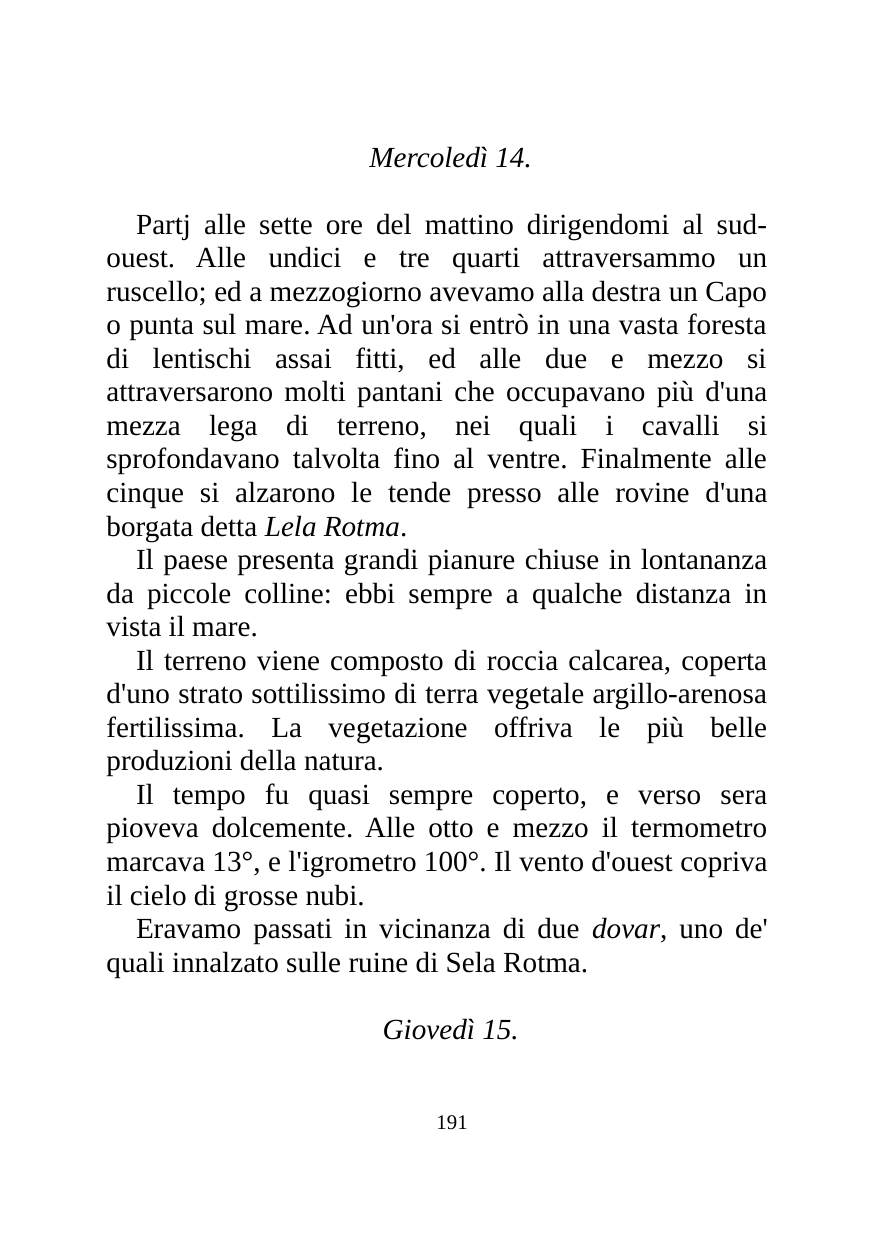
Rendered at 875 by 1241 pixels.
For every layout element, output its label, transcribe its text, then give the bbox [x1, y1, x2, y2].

text Mercoledì 14. [106, 140, 768, 173]
text Eravamo passati in vicinanza di due dovar, uno de' quali innalzato sulle ruine di Sela Rotma. [106, 911, 768, 978]
text Giovedì 15. [106, 1012, 768, 1045]
text Il paese presenta grandi pianure chiuse in lontananza da piccole colline: ebbi sempre a qualche distanza in vista il mare. [106, 542, 768, 643]
text Il terreno viene composto di roccia calcarea, coperta d'uno strato sottilissimo di terra vegetale argillo-arenosa fertilissima. La vegetazione offriva le più belle produzioni della natura. [106, 643, 768, 777]
text Il tempo fu quasi sempre coperto, e verso sera pioveva dolcemente. Alle otto e mezzo il termometro marcava 13°, e l'igrometro 100°. Il vento d'ouest copriva il cielo di grosse nubi. [106, 777, 768, 911]
text Partj alle sette ore del mattino dirigendomi al sud-ouest. Alle undici e tre quarti attraversammo un ruscello; ed a mezzogiorno avevamo alla destra un Capo o punta sul mare. Ad un'ora si entrò in una vasta foresta di lentischi assai fitti, ed alle due e mezzo si attraversarono molti pantani che occupavano più d'una mezza lega di terreno, nei quali i cavalli si sprofondavano talvolta fino al ventre. Finalmente alle cinque si alzarono le tende presso alle rovine d'una borgata detta Lela Rotma. [106, 207, 768, 542]
